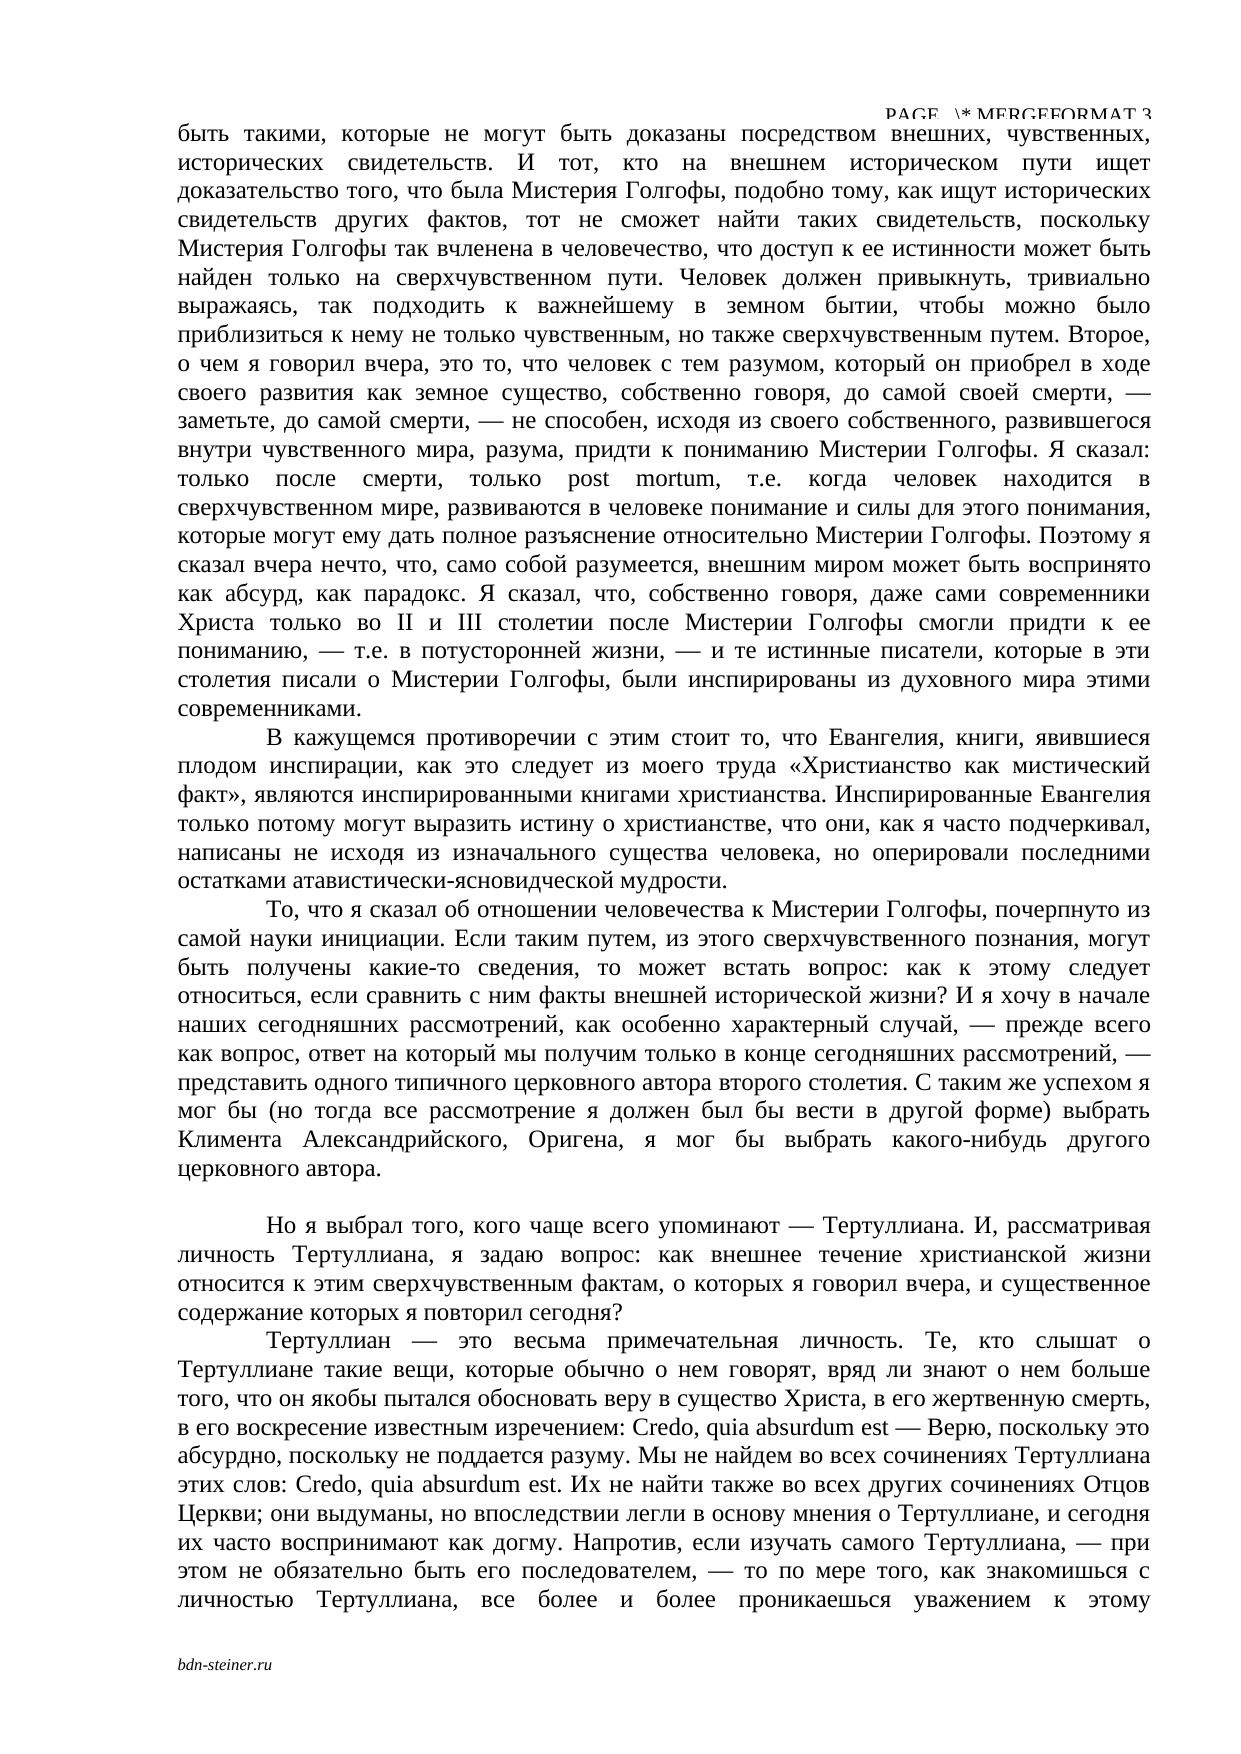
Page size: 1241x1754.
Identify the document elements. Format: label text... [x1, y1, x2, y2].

text В кажущемся противоречии с этим стоит то, что Евангелия, книги, явившиеся плодом инспирации, как это следует из моего труда «Христианство как мистический факт», являются инспирированными книгами христианства. Инспирированные Евангелия только потому могут выразить истину о христианстве, что они, как я часто подчеркивал, написаны не исходя из изначального существа человека, но оперировали последними остатками атавистически-ясновидческой мудрости. [177, 722, 1152, 894]
text быть такими, которые не могут быть доказаны посредством внешних, чувственных, исторических свидетельств. И тот, кто на внешнем историческом пути ищет доказательство того, что была Мистерия Голгофы, подобно тому, как ищут исторических свидетельств других фактов, тот не сможет найти таких свидетельств, поскольку Мистерия Голгофы так вчленена в человечество, что доступ к ее истинности может быть найден только на сверхчувственном пути. Человек должен привыкнуть, тривиально выражаясь, так подходить к важнейшему в земном бытии, чтобы можно было приблизиться к нему не только чувственным, но также сверхчувственным путем. Второе, о чем я говорил вчера, это то, что человек с тем разумом, который он приобрел в ходе своего развития как земное существо, собственно говоря, до самой своей смерти, — заметьте, до самой смерти, — не способен, исходя из своего собственного, развившегося внутри чувственного мира, разума, придти к пониманию Мистерии Голгофы. Я сказал: только после смерти, только post mortum, т.е. когда человек находится в сверхчувственном мире, развиваются в человеке понимание и силы для этого понимания, которые могут ему дать полное разъяснение относительно Мистерии Голгофы. Поэтому я сказал вчера нечто, что, само собой разумеется, внешним миром может быть воспринято как абсурд, как парадокс. Я сказал, что, собственно говоря, даже сами современники Христа только во II и III столетии после Мистерии Голгофы смогли придти к ее пониманию, — т.е. в потусторонней жизни, — и те истинные писатели, которые в эти столетия писали о Мистерии Голгофы, были инспирированы из духовного мира этими современниками. [177, 118, 1152, 722]
text Но я выбрал того, кого чаще всего упоминают — Тертуллиана. И, рассматривая личность Тертуллиана, я задаю вопрос: как внешнее течение христианской жизни относится к этим сверхчувственным фактам, о которых я говорил вчера, и существенное содержание которых я повторил сегодня? [177, 1211, 1152, 1326]
text Тертуллиан — это весьма примечательная личность. Те, кто слышат о Тертуллиане такие вещи, которые обычно о нем говорят, вряд ли знают о нем больше того, что он якобы пытался обосновать веру в существо Христа, в его жертвенную смерть, в его воскресение известным изречением: Credo, quia absurdum est — Верю, поскольку это абсурдно, поскольку не поддается разуму. Мы не найдем во всех сочинениях Тертуллиана этих слов: Credo, quia absurdum est. Их не найти также во всех других сочинениях Отцов Церкви; они выдуманы, но впоследствии легли в основу мнения о Тертуллиане, и сегодня их часто воспринимают как догму. Напротив, если изучать самого Тертуллиана, — при этом не обязательно быть его последователем, — то по мере того, как знакомишься с личностью Тертуллиана, все более и более проникаешься уважением к этому [177, 1326, 1152, 1613]
text То, что я сказал об отношении человечества к Мистерии Голгофы, почерпнуто из самой науки инициации. Если таким путем, из этого сверхчувственного познания, могут быть получены какие-то сведения, то может встать вопрос: как к этому следует относиться, если сравнить с ним факты внешней исторической жизни? И я хочу в начале наших сегодняшних рассмотрений, как особенно характерный случай, — прежде всего как вопрос, ответ на который мы получим только в конце сегодняшних рассмотрений, — представить одного типичного церковного автора второго столетия. С таким же успехом я мог бы (но тогда все рассмотрение я должен был бы вести в другой форме) выбрать Климента Александрийского, Оригена, я мог бы выбрать какого-нибудь другого церковного автора. [177, 894, 1152, 1182]
